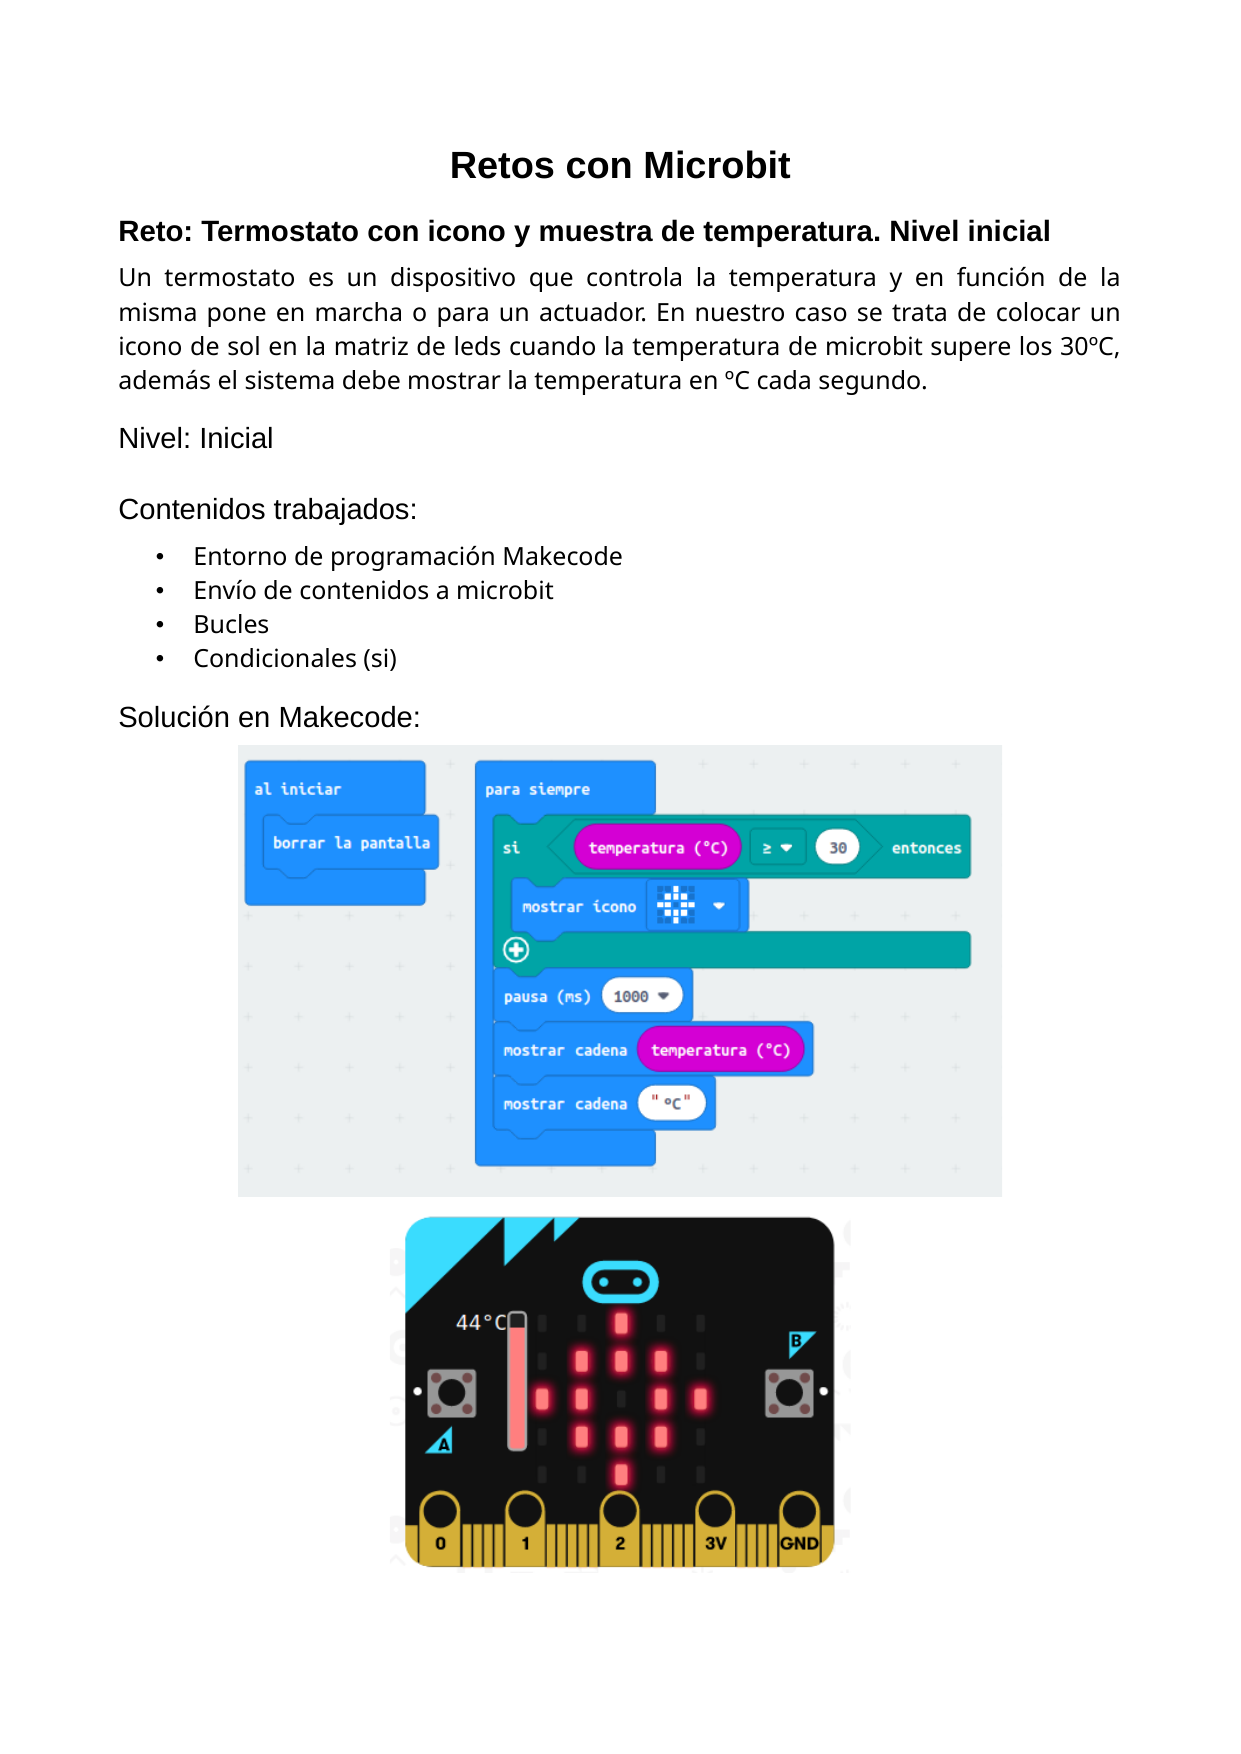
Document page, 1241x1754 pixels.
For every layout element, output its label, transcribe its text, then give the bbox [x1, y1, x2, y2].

subtitle Solución en Makecode: [118, 700, 1122, 733]
list Bucles [156, 607, 1122, 641]
list Envío de contenidos a microbit [156, 572, 1122, 607]
subtitle Retos con Microbit [118, 143, 1122, 187]
subtitle Reto: Termostato con icono y muestra de temperatura. Nivel inicial [118, 214, 1122, 248]
picture [238, 745, 1003, 1197]
subtitle Nivel: Inicial [118, 421, 1122, 455]
picture [389, 1212, 851, 1573]
list Condicionales (si) [156, 641, 1122, 675]
text Un termostato es un dispositivo que controla la temperatura y en función de la misma pone en marcha o para un actuador. En nuestro caso se trata de colocar un icono de sol en la matriz de leds cuando la temperatura de microbit supere los 30ºC, además el sistema debe mostrar la temperatura en ºC cada segundo. [118, 260, 1122, 396]
subtitle Contenidos trabajados: [118, 492, 1122, 526]
list Entorno de programación Makecode [156, 538, 1122, 572]
